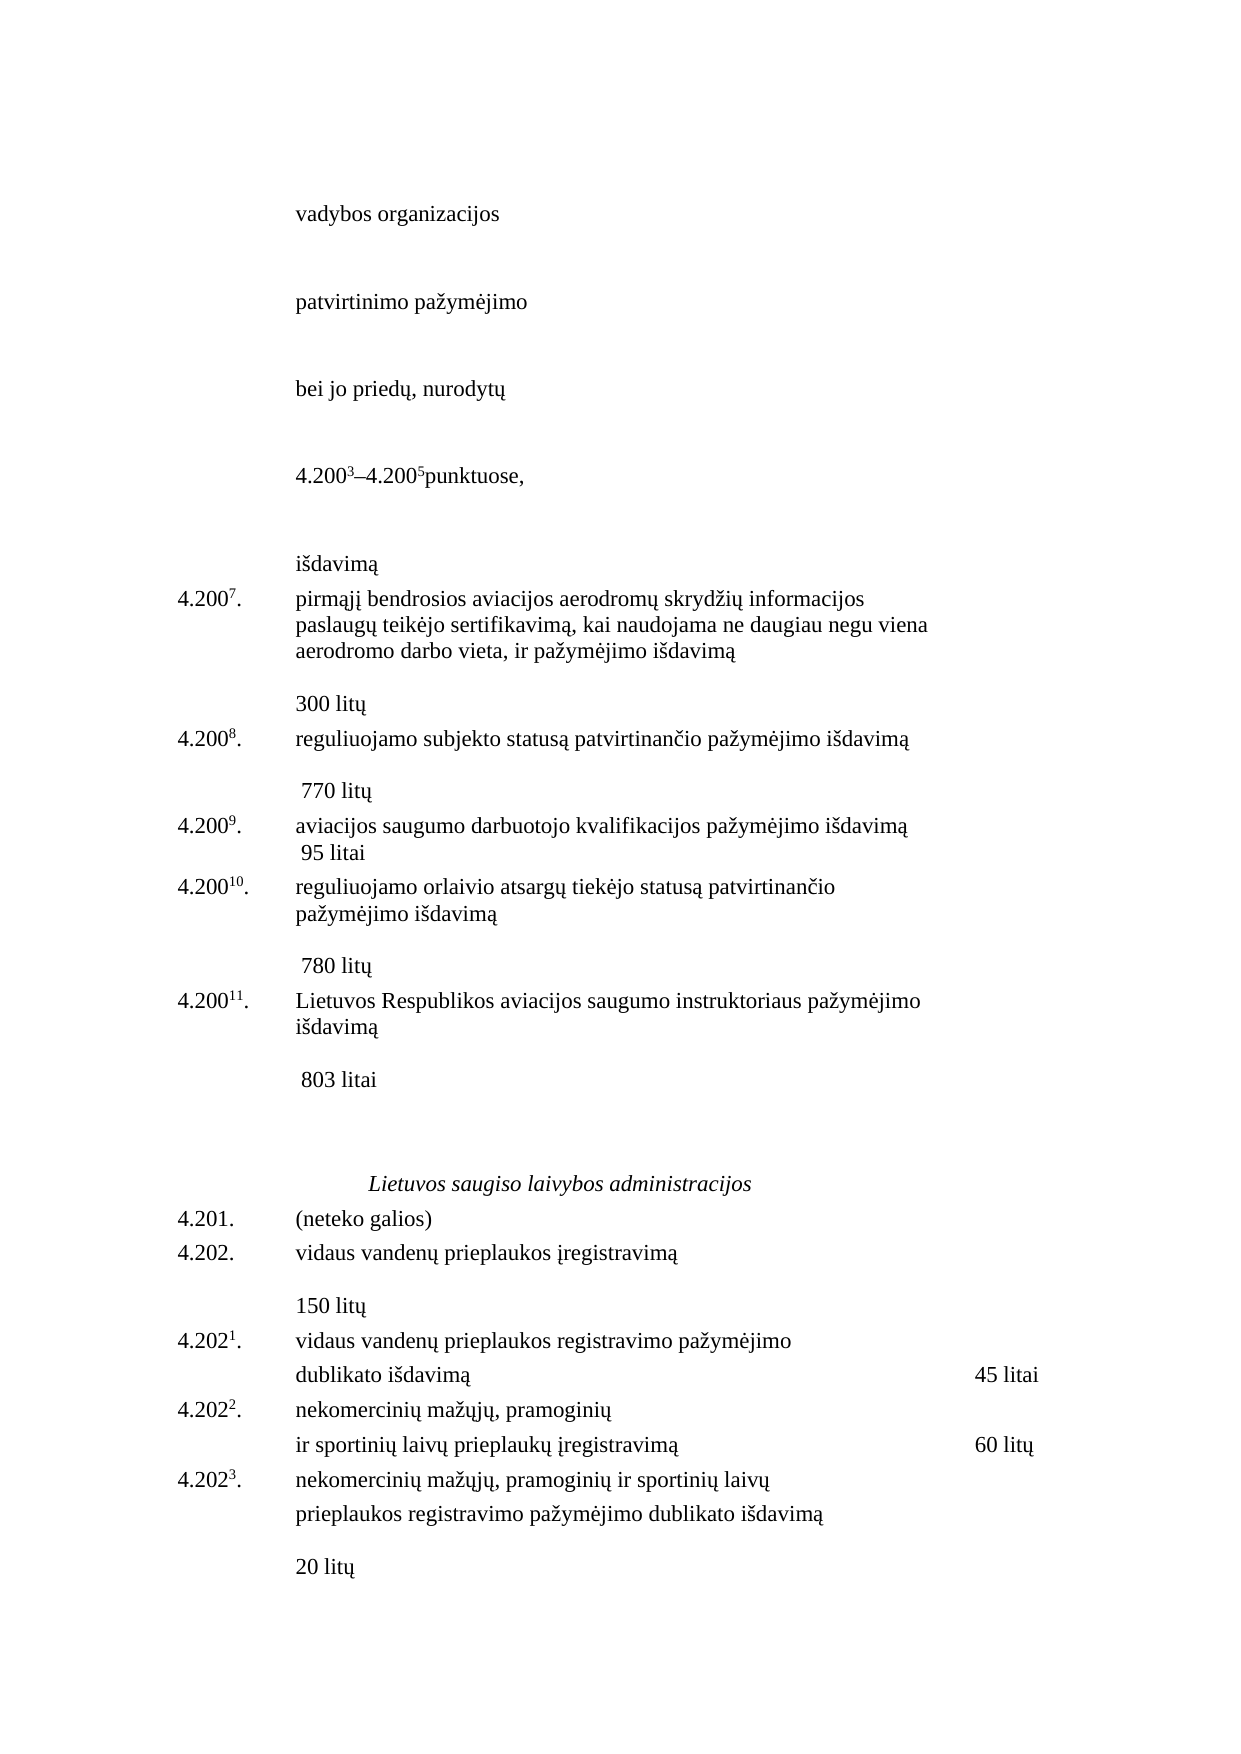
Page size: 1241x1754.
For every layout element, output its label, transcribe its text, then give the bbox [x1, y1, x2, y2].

text patvirtinimo pažymėjimo [177, 235, 945, 314]
text 4.2021. vidaus vandenų prieplaukos registravimo pažymėjimo [177, 1327, 1122, 1353]
text išdavimą [177, 497, 945, 576]
text 4.2008. reguliuojamo subjekto statusą patvirtinančio pažymėjimo išdavimą 770 litų [177, 725, 930, 804]
text 4.2003–4.2005punktuose, [177, 410, 945, 489]
text prieplaukos registravimo pažymėjimo dublikato išdavimą 20 litų [295, 1500, 945, 1579]
text 4.2022. nekomercinių mažųjų, pramoginių [177, 1396, 1122, 1423]
text Lietuvos saugiso laivybos administracijos [177, 1170, 945, 1196]
text 4.2009. aviacijos saugumo darbuotojo kvalifikacijos pažymėjimo išdavimą 95 litai [177, 812, 945, 865]
text 4.20010. reguliuojamo orlaivio atsargų tiekėjo statusą patvirtinančio pažymėjimo išdavimą 780 litų [177, 873, 930, 979]
text ir sportinių laivų prieplaukų įregistravimą 60 litų [177, 1431, 1122, 1457]
text 4.202. vidaus vandenų prieplaukos įregistravimą 150 litų [177, 1239, 945, 1318]
text 4.2007. pirmąjį bendrosios aviacijos aerodromų skrydžių informacijos paslaugų teikėjo sertifikavimą, kai naudojama ne daugiau negu viena aerodromo darbo vieta, ir pažymėjimo išdavimą 300 litų [177, 585, 945, 716]
text vadybos organizacijos [177, 148, 945, 227]
text dublikato išdavimą 45 litai [177, 1362, 1122, 1388]
text 4.2023. nekomercinių mažųjų, pramoginių ir sportinių laivų [177, 1466, 1122, 1492]
text 4.20011. Lietuvos Respublikos aviacijos saugumo instruktoriaus pažymėjimo išdavimą 803 litai [177, 987, 930, 1092]
text bei jo priedų, nurodytų [177, 322, 945, 402]
text 4.201. (neteko galios) [177, 1205, 945, 1231]
